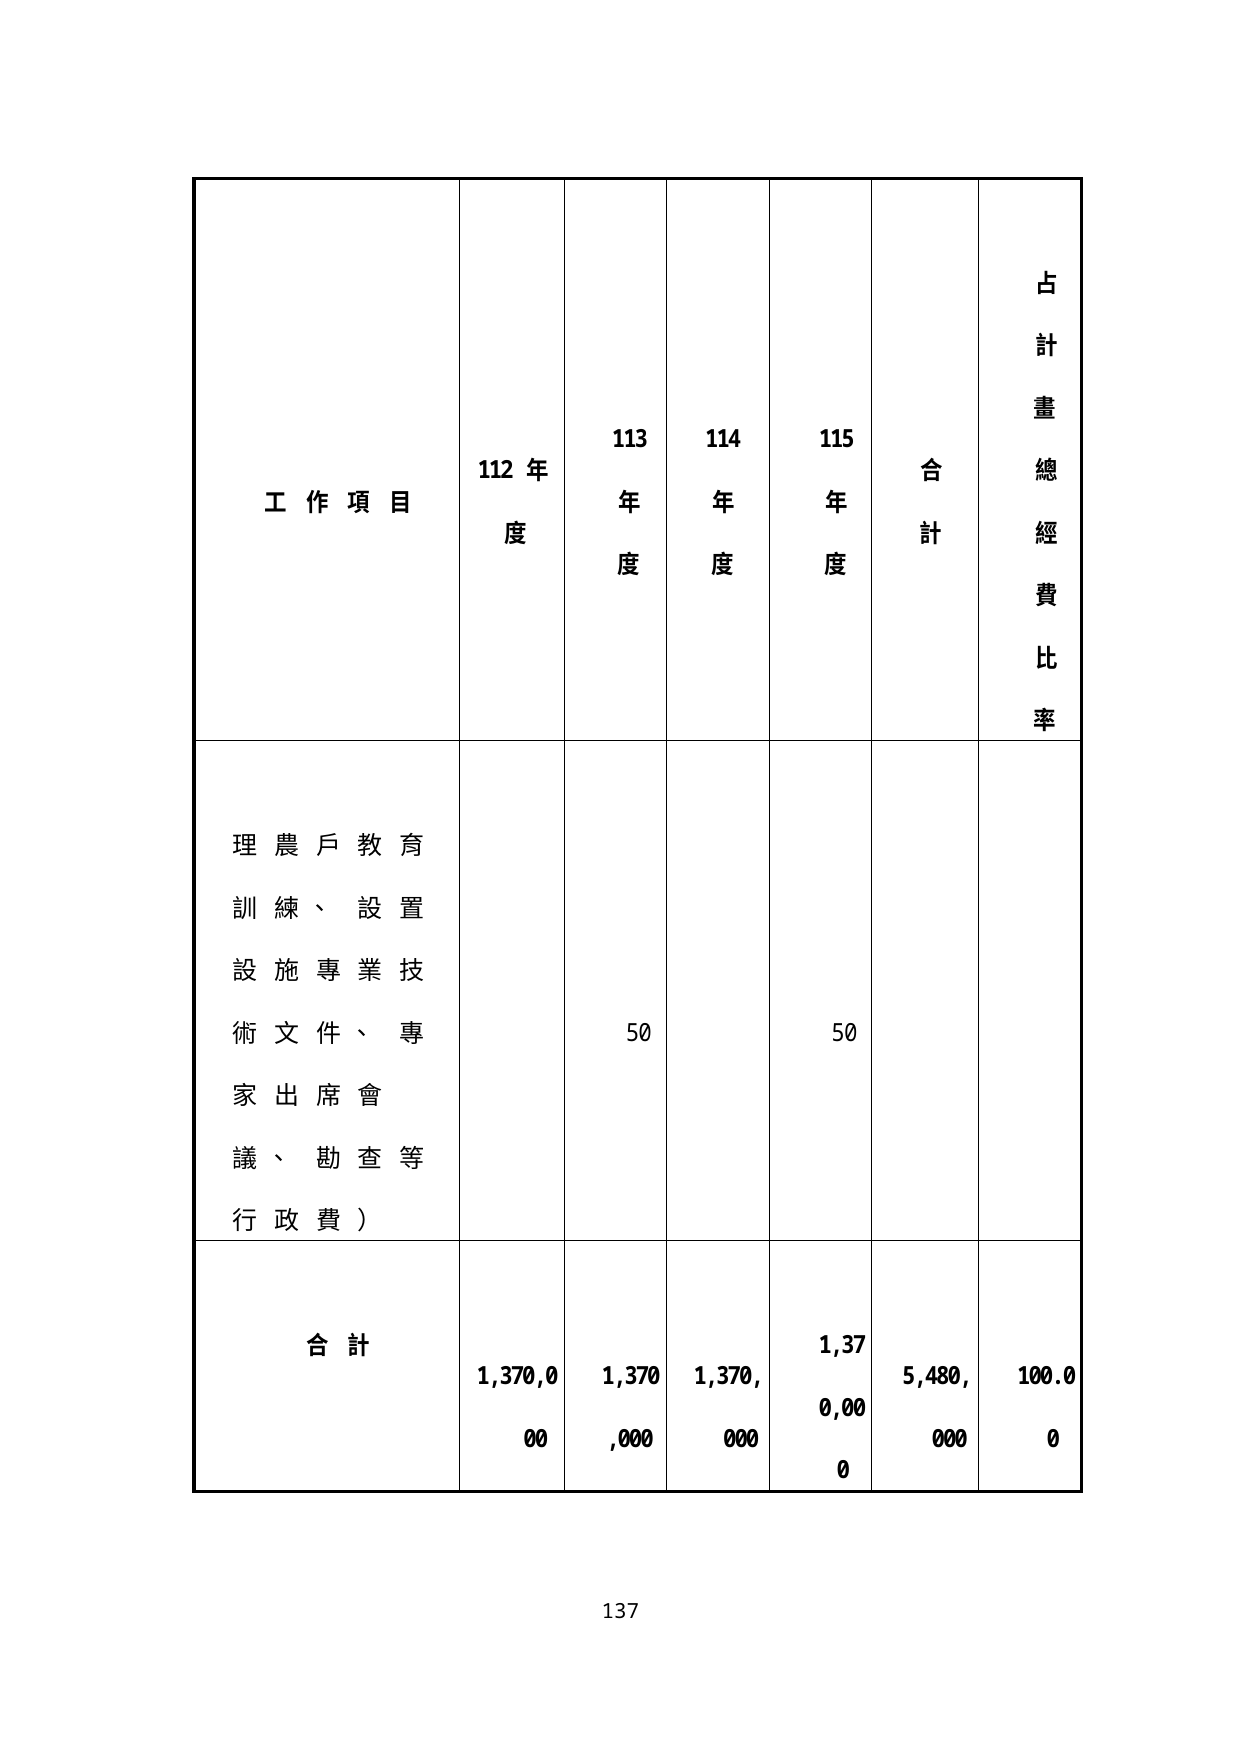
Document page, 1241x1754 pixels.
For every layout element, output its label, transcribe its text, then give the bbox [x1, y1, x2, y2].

table_cell 合計 [196, 1241, 459, 1490]
table_cell 1,370,000 [667, 1241, 769, 1490]
table_cell 50 [770, 741, 871, 1240]
table_cell 50 [565, 741, 666, 1240]
table_header 工作項目 [196, 180, 459, 740]
table_header 占計畫 總經費比率 [979, 180, 1080, 740]
table_header 113年度 [565, 180, 666, 740]
table_cell 1,370,000 [565, 1241, 666, 1490]
table_cell 100.00 [979, 1241, 1080, 1490]
table_cell [872, 741, 978, 1240]
table_header 114年度 [667, 180, 769, 740]
table_cell [460, 741, 564, 1240]
table_cell 1,370,000 [770, 1241, 871, 1490]
table_header 112年度 [460, 180, 564, 740]
table_cell 理農戶教育訓練、設置設施專業技術文件、專家出席會議、勘查等行政費） [196, 741, 459, 1240]
table_cell [667, 741, 769, 1240]
table_cell [979, 741, 1080, 1240]
table_cell 5,480,000 [872, 1241, 978, 1490]
table_header 合計 [872, 180, 978, 740]
table_cell 1,370,000 [460, 1241, 564, 1490]
table_header 115年度 [770, 180, 871, 740]
